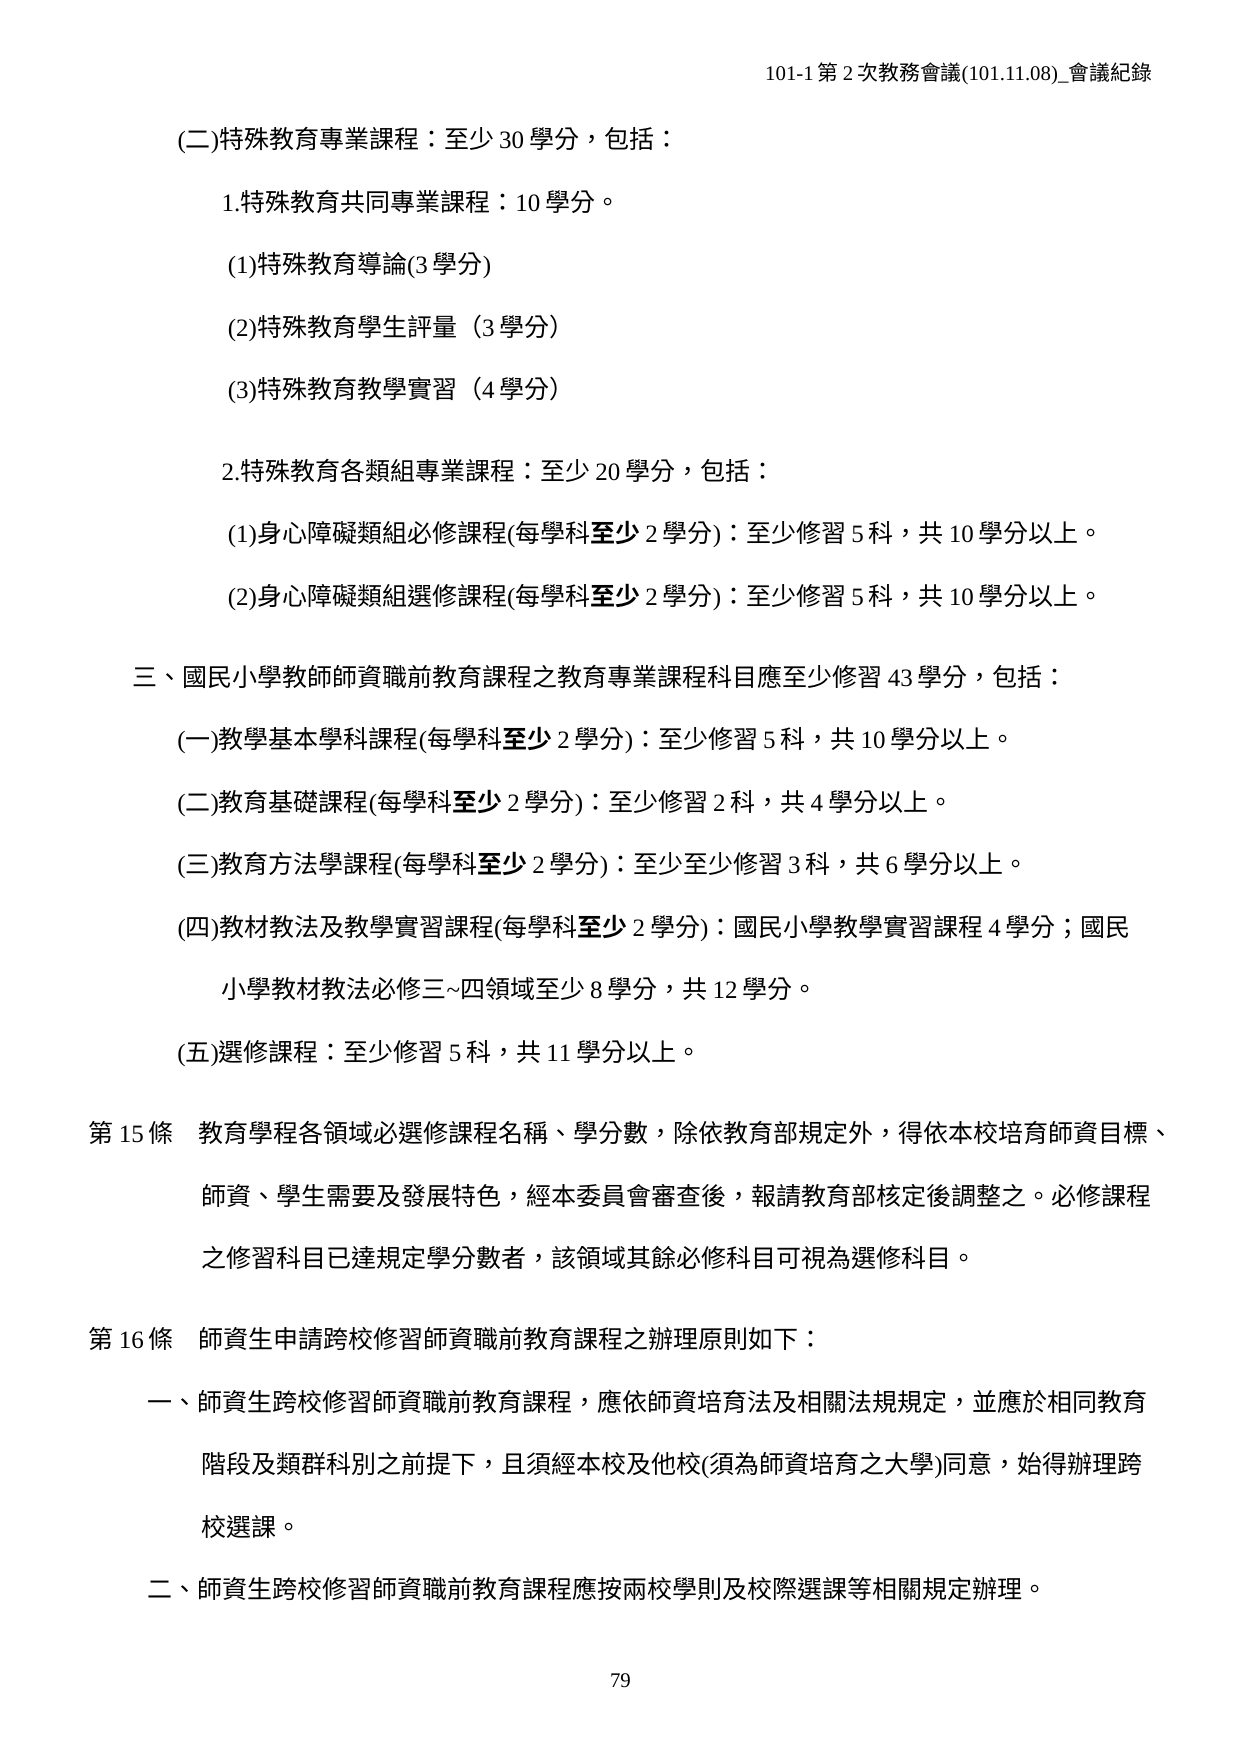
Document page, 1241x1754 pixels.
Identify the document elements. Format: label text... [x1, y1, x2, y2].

text 一、師資生跨校修習師資職前教育課程，應依師資培育法及相關法規規定，並應於相同教育階段及類群科別之前提下，且須經本校及他校(須為師資培育之大學)同意，始得辦理跨校選課。 [148, 1359, 1152, 1546]
text 二、師資生跨校修習師資職前教育課程應按兩校學則及校際選課等相關規定辦理。 [148, 1546, 1152, 1609]
text (四)教材教法及教學實習課程(每學科至少2學分)：國民小學教學實習課程4學分；國民小學教材教法必修三~四領域至少8學分，共12學分。 [177, 884, 1152, 1009]
text 第15條 教育學程各領域必選修課程名稱、學分數，除依教育部規定外，得依本校培育師資目標、師資、學生需要及發展特色，經本委員會審查後，報請教育部核定後調整之。必修課程之修習科目已達規定學分數者，該領域其餘必修科目可視為選修科目。 [89, 1090, 1152, 1278]
text 2.特殊教育各類組專業課程：至少20學分，包括： (1)身心障礙類組必修課程(每學科至少2學分)：至少修習5科，共10學分以上。 (2)身心障礙類組選修課程(每學科至少2學分)：至少修習5科，共10學分以上。 [221, 428, 1152, 615]
text (五)選修課程：至少修習5科，共11學分以上。 [177, 1009, 1152, 1071]
text 三、國民小學教師師資職前教育課程之教育專業課程科目應至少修習43學分，包括： [133, 634, 1152, 696]
text (二)特殊教育專業課程：至少30學分，包括： 1.特殊教育共同專業課程：10學分。 (1)特殊教育導論(3學分) (2)特殊教育學生評量（3學分） (3)特殊教育教學實習（4學分） [177, 96, 1152, 409]
text 第16條 師資生申請跨校修習師資職前教育課程之辦理原則如下： [89, 1296, 1152, 1359]
text (一)教學基本學科課程(每學科至少2學分)：至少修習5科，共10學分以上。 [177, 696, 1152, 759]
text (三)教育方法學課程(每學科至少2學分)：至少至少修習3科，共6學分以上。 [177, 821, 1152, 884]
text (二)教育基礎課程(每學科至少2學分)：至少修習2科，共4學分以上。 [177, 759, 1152, 821]
